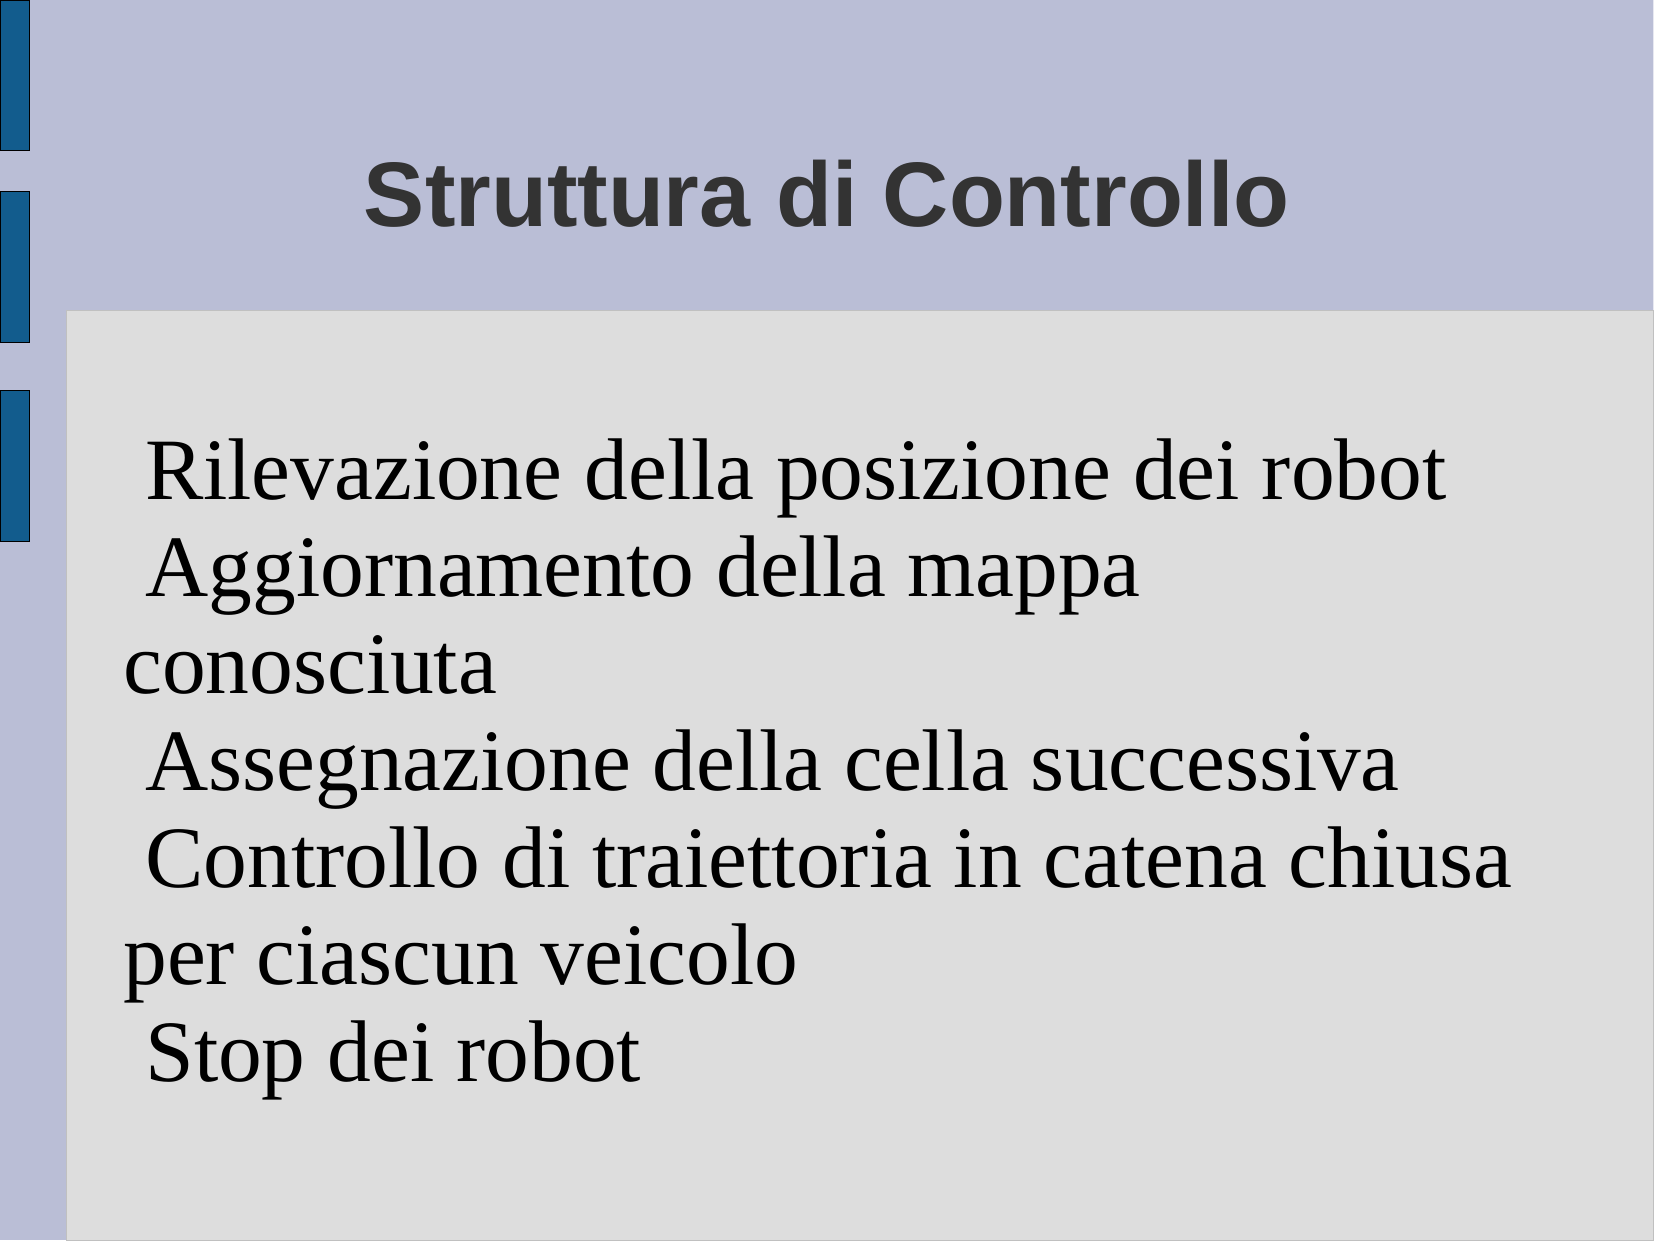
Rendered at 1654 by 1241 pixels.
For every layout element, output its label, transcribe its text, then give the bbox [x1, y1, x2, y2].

title Struttura di Controllo [121, 91, 1534, 299]
subtitle Rilevazione della posizione dei robot Aggiornamento della mappa conosciuta Assegnazione della cella successiva Controllo di traiettoria in catena chiusa per ciascun veicolo Stop dei robot [123, 370, 1536, 1152]
